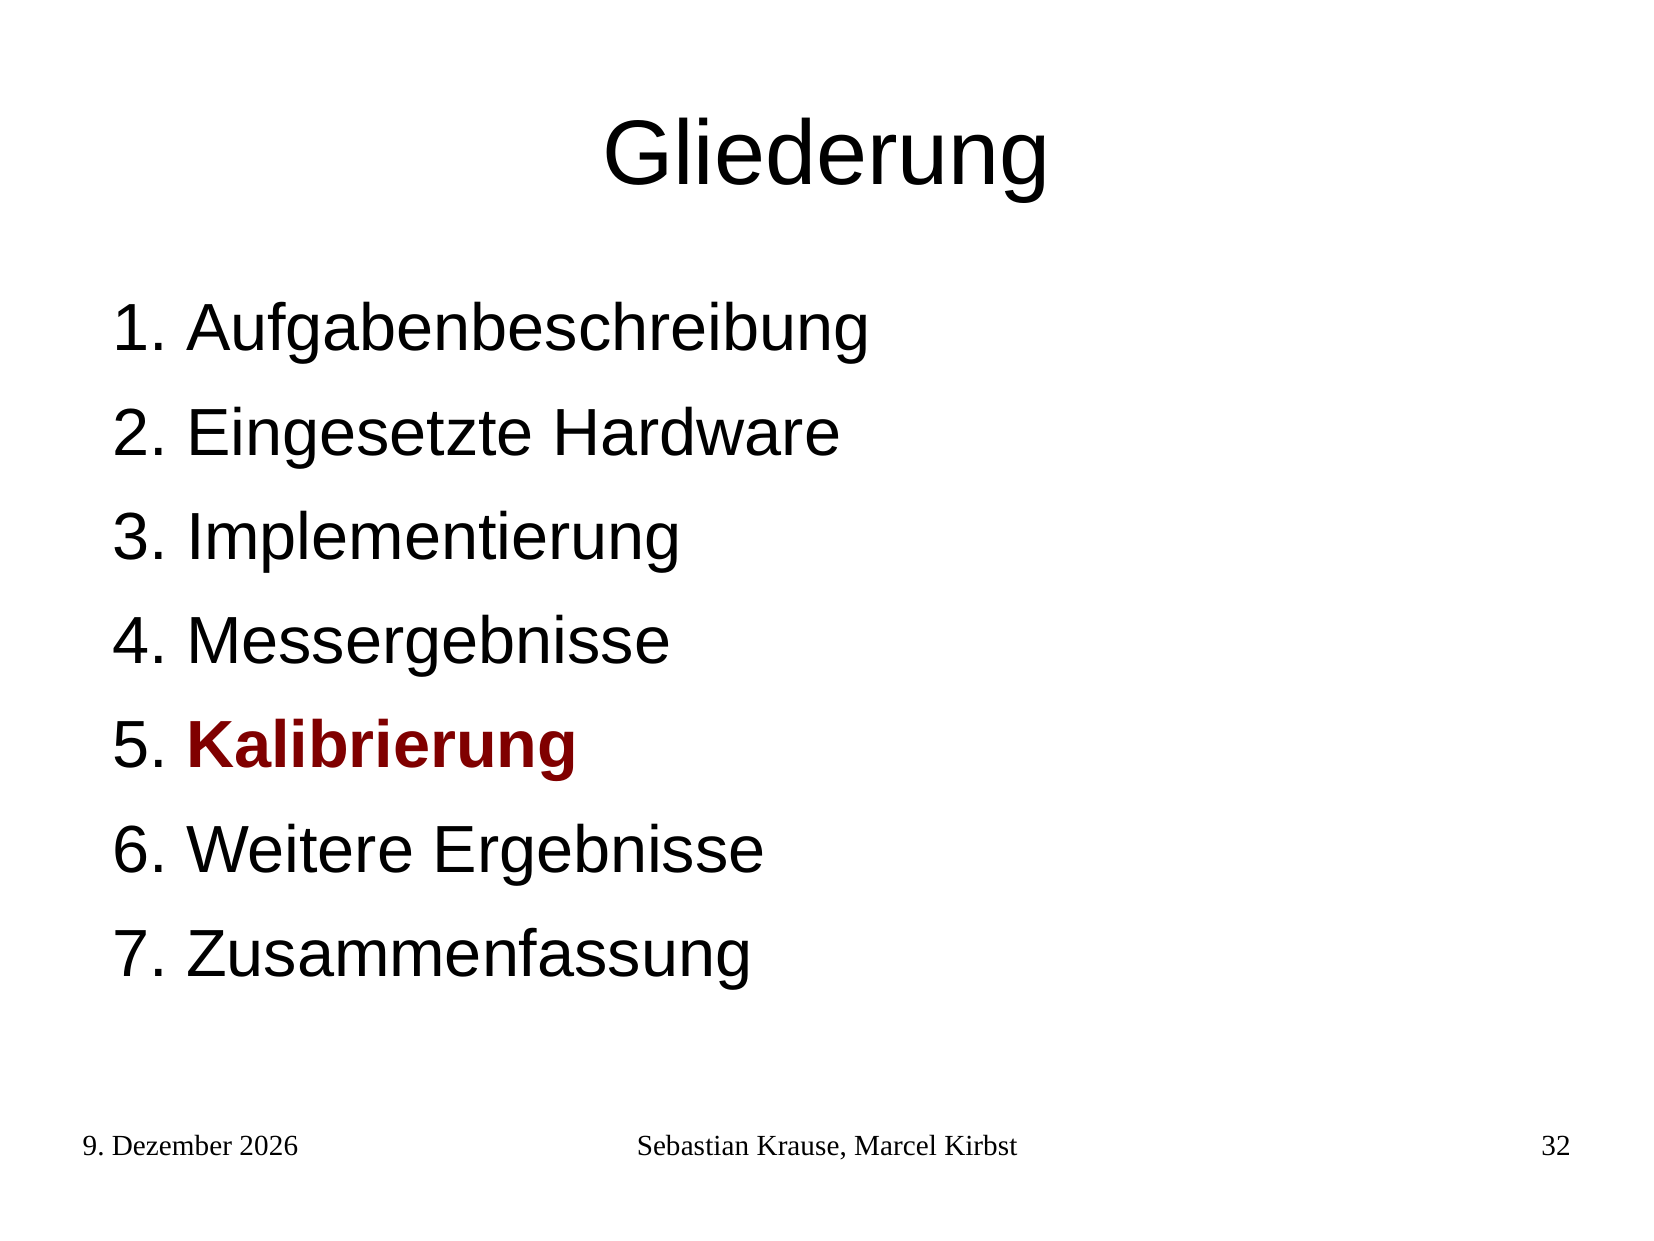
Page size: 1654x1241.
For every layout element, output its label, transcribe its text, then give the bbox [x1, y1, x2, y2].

title Gliederung [82, 49, 1571, 257]
list Aufgabenbeschreibung Eingesetzte Hardware Implementierung Messergebnisse Kalibrierung Weitere Ergebnisse Zusammenfassung [82, 290, 1538, 1010]
